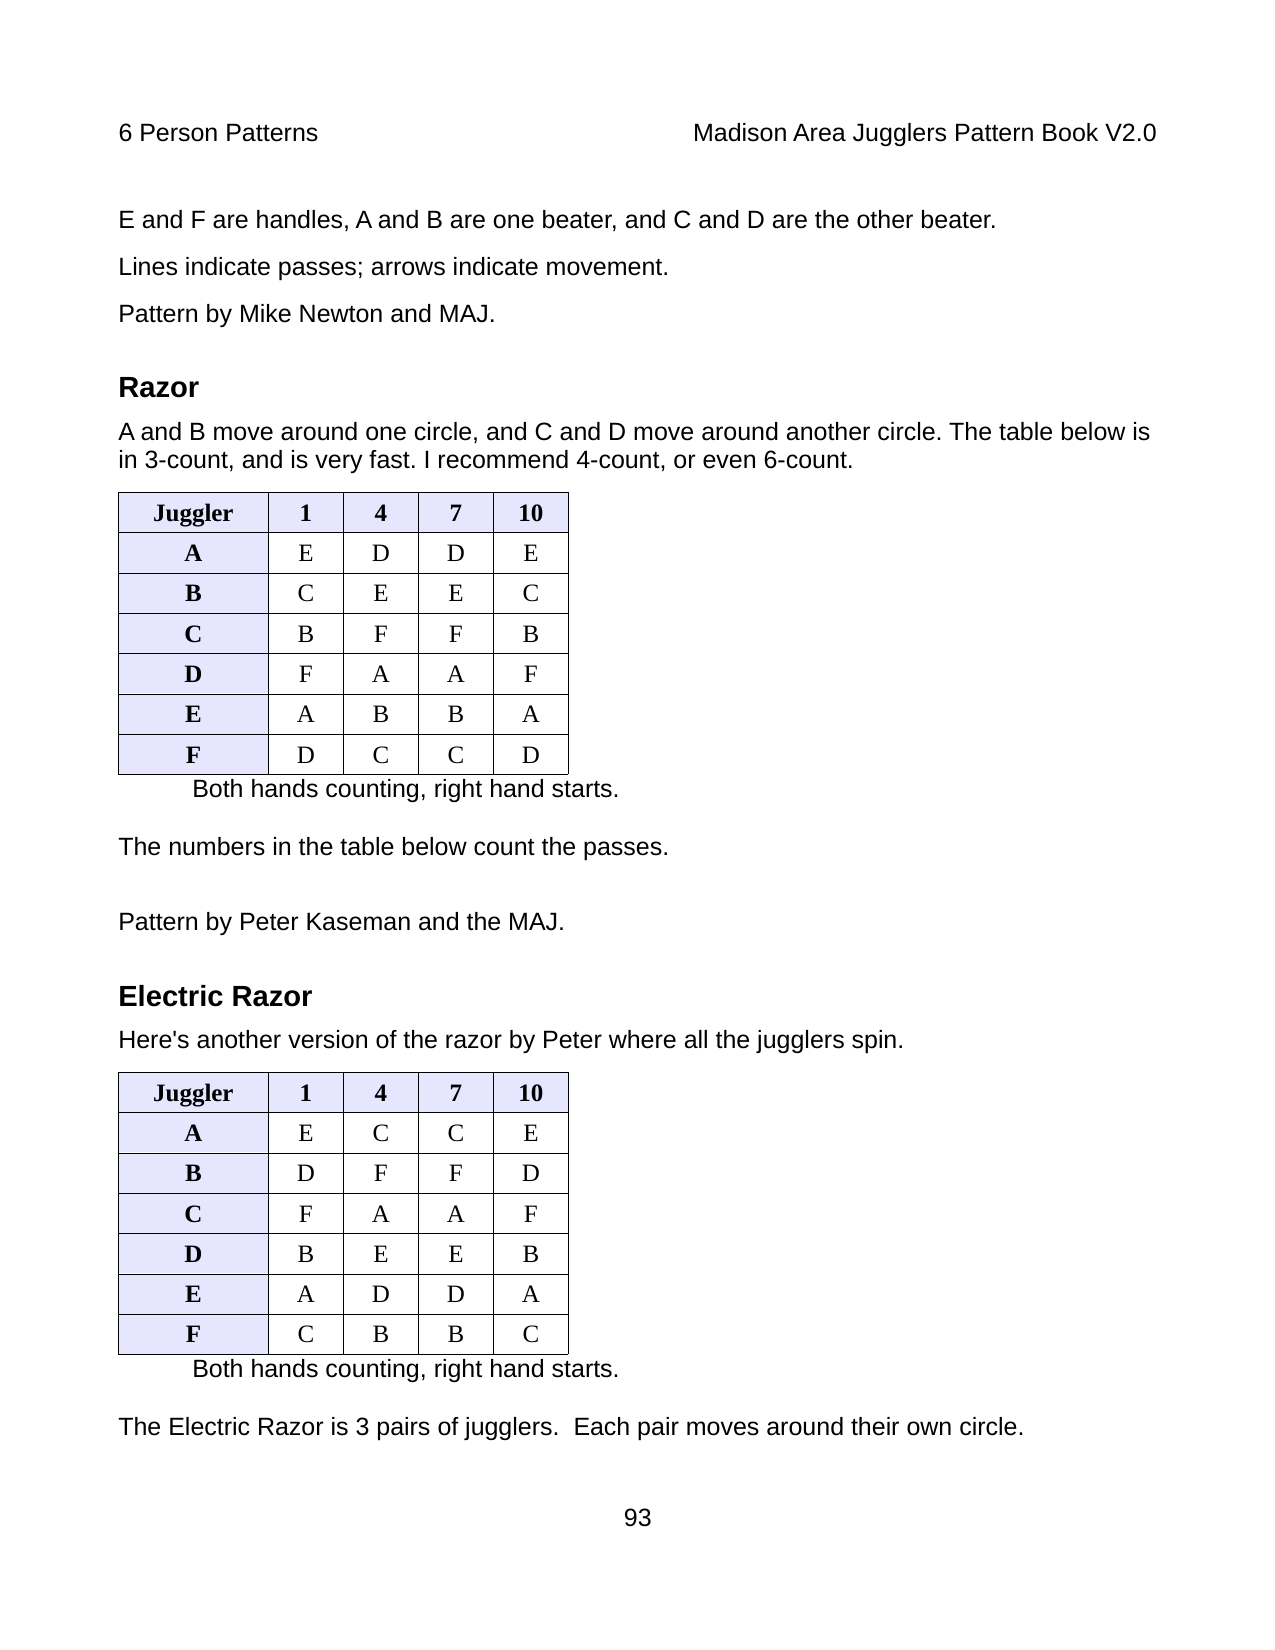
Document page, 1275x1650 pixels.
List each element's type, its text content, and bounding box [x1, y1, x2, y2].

table_cell F [269, 1194, 343, 1233]
table_cell A [494, 695, 568, 734]
table_cell F [269, 654, 343, 693]
table_cell F [494, 1194, 568, 1233]
table_cell C [494, 574, 568, 613]
table_cell F [419, 1154, 493, 1193]
table_cell E [269, 533, 343, 573]
table_cell B [494, 614, 568, 653]
table_cell D [344, 1275, 418, 1314]
table_cell E [494, 533, 568, 573]
table_cell E [419, 1234, 493, 1273]
table_header Juggler [119, 493, 268, 532]
table_cell C [119, 614, 268, 653]
table_cell C [419, 1113, 493, 1152]
table_cell A [494, 1275, 568, 1314]
table_cell E [344, 1234, 418, 1273]
table_header 4 [344, 493, 418, 532]
table_cell C [344, 735, 418, 774]
table_cell B [344, 695, 418, 734]
table_cell B [494, 1234, 568, 1273]
text Both hands counting, right hand starts. [118, 774, 1157, 803]
text Lines indicate passes; arrows indicate movement. [118, 252, 1157, 281]
text E and F are handles, A and B are one beater, and C and D are the other beater. [118, 205, 1157, 234]
table_cell D [419, 1275, 493, 1314]
table_cell F [119, 735, 268, 774]
subtitle Razor [118, 370, 1157, 404]
table_cell F [419, 614, 493, 653]
table_cell B [419, 1315, 493, 1354]
table_cell E [119, 1275, 268, 1314]
table_cell A [119, 1113, 268, 1152]
table_header 7 [419, 1073, 493, 1112]
table_cell E [119, 695, 268, 734]
table_cell F [344, 1154, 418, 1193]
table_cell D [119, 654, 268, 693]
table_cell F [119, 1315, 268, 1354]
table_cell D [419, 533, 493, 573]
table_cell B [344, 1315, 418, 1354]
table_cell B [119, 1154, 268, 1193]
table_cell A [119, 533, 268, 573]
table_cell E [344, 574, 418, 613]
table_cell D [494, 1154, 568, 1193]
table_cell C [494, 1315, 568, 1354]
table_cell C [269, 1315, 343, 1354]
table_cell B [269, 614, 343, 653]
table_cell E [494, 1113, 568, 1152]
text The Electric Razor is 3 pairs of jugglers. Each pair moves around their own circle. [118, 1412, 1157, 1440]
table_cell A [344, 1194, 418, 1233]
table_header 4 [344, 1073, 418, 1112]
text Pattern by Peter Kaseman and the MAJ. [118, 907, 1157, 936]
table_header 10 [494, 1073, 568, 1112]
text Both hands counting, right hand starts. [118, 1354, 1157, 1383]
table_header 7 [419, 493, 493, 532]
table_cell D [494, 735, 568, 774]
text Pattern by Mike Newton and MAJ. [118, 299, 1157, 327]
table_cell C [119, 1194, 268, 1233]
text Here's another version of the razor by Peter where all the jugglers spin. [118, 1025, 1157, 1054]
table_cell F [494, 654, 568, 693]
table_cell B [419, 695, 493, 734]
table_cell A [419, 654, 493, 693]
table_cell C [419, 735, 493, 774]
table_cell D [269, 735, 343, 774]
table_cell E [269, 1113, 343, 1152]
subtitle Electric Razor [118, 979, 1157, 1013]
table_cell D [269, 1154, 343, 1193]
table_cell A [269, 1275, 343, 1314]
table_cell E [419, 574, 493, 613]
text A and B move around one circle, and C and D move around another circle. The table below is in 3-count, and is very fast. I recommend 4-count, or even 6-count. [118, 416, 1157, 474]
table_cell A [344, 654, 418, 693]
table_cell A [269, 695, 343, 734]
table_cell B [119, 574, 268, 613]
table_header 1 [269, 1073, 343, 1112]
table_header Juggler [119, 1073, 268, 1112]
table_cell D [119, 1234, 268, 1273]
table_cell A [419, 1194, 493, 1233]
text The numbers in the table below count the passes. [118, 832, 1157, 861]
table_cell B [269, 1234, 343, 1273]
table_cell C [344, 1113, 418, 1152]
table_header 10 [494, 493, 568, 532]
table_cell C [269, 574, 343, 613]
table_header 1 [269, 493, 343, 532]
table_cell D [344, 533, 418, 573]
table_cell F [344, 614, 418, 653]
